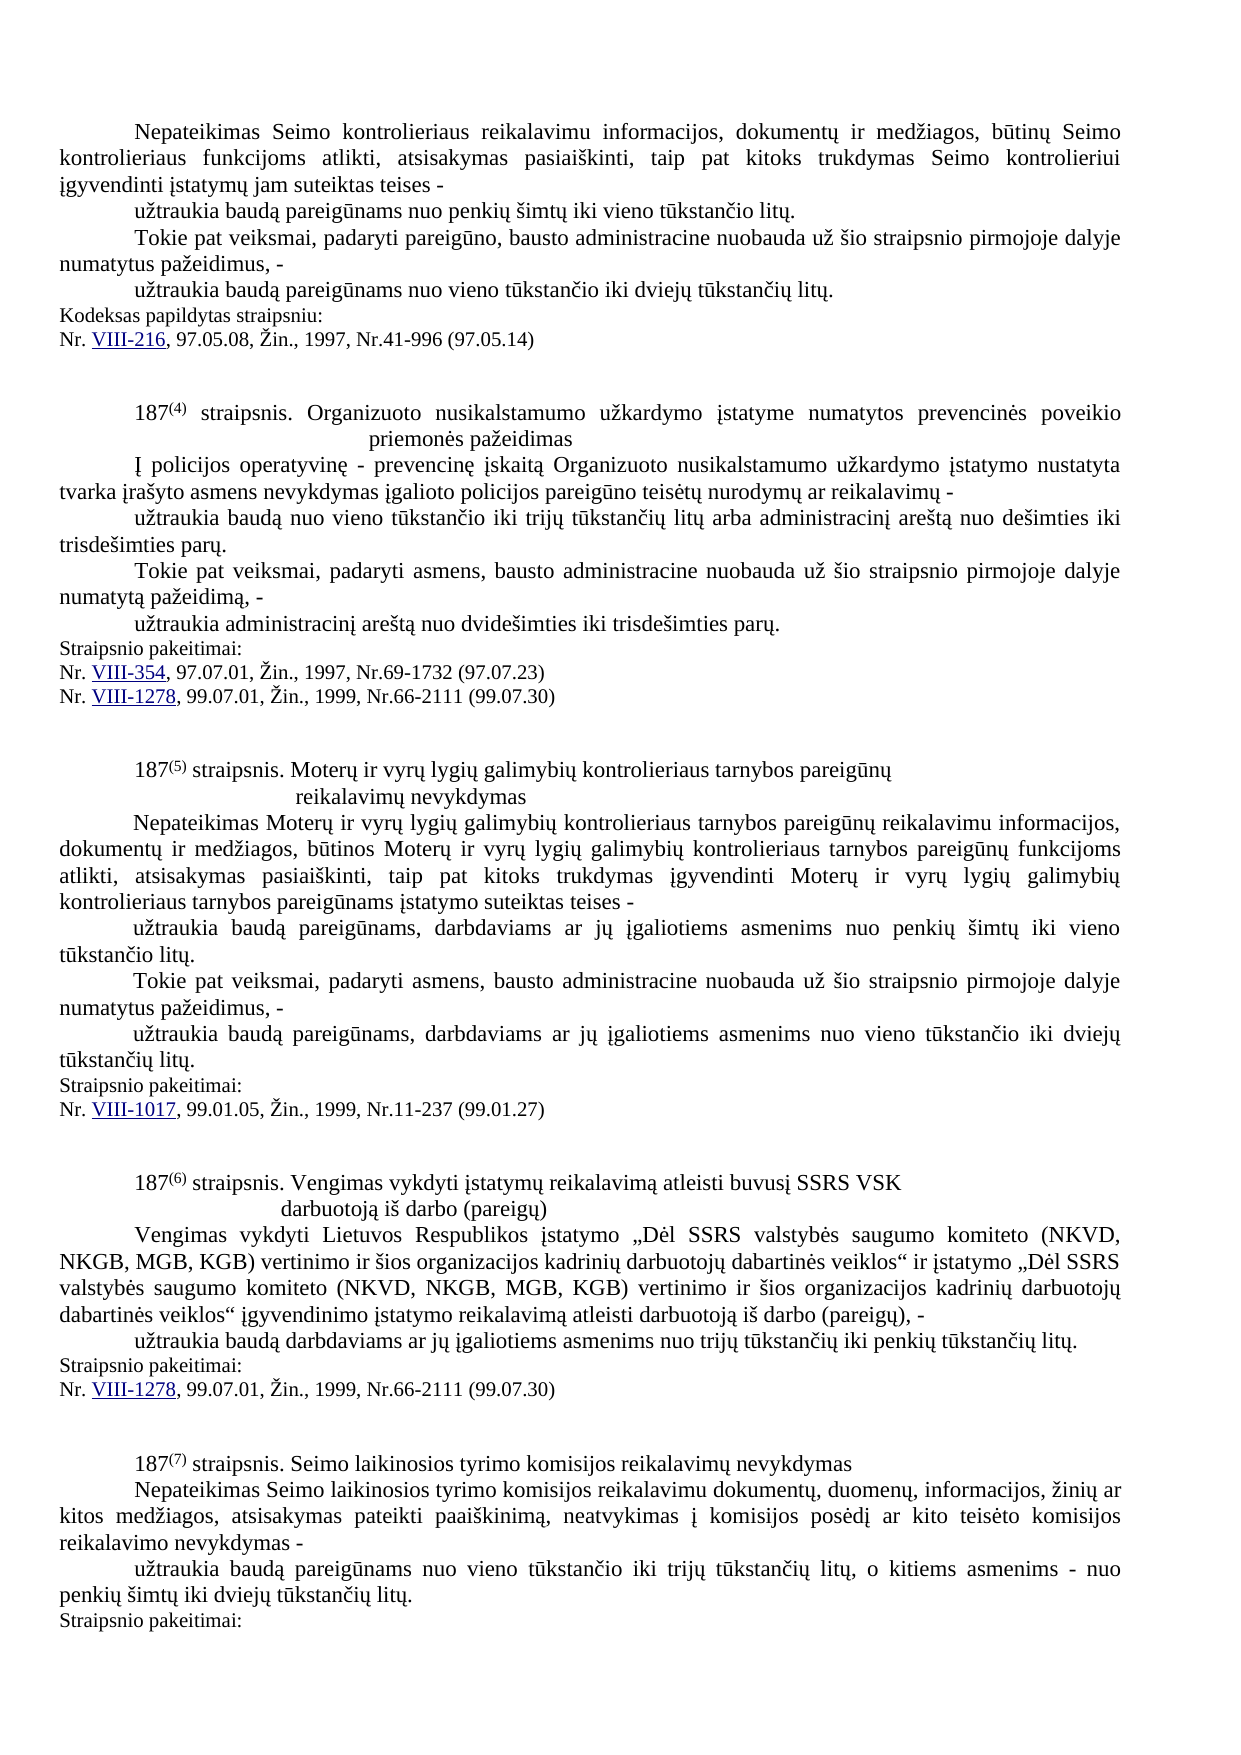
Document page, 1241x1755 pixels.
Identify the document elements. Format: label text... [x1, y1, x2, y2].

text Kodeksas papildytas straipsniu: [59, 303, 1122, 327]
text užtraukia baudą darbdaviams ar jų įgaliotiems asmenims nuo trijų tūkstančių iki penkių tūkstančių litų. [59, 1327, 1122, 1353]
text Nepateikimas Seimo laikinosios tyrimo komisijos reikalavimu dokumentų, duomenų, informacijos, žinių ar kitos medžiagos, atsisakymas pateikti paaiškinimą, neatvykimas į komisijos posėdį ar kito teisėto komisijos reikalavimo nevykdymas - [59, 1476, 1122, 1555]
text Straipsnio pakeitimai: [59, 1073, 1122, 1097]
text užtraukia baudą pareigūnams, darbdaviams ar jų įgaliotiems asmenims nuo penkių šimtų iki vieno tūkstančio litų. [59, 914, 1122, 967]
text Į policijos operatyvinę - prevencinę įskaitą Organizuoto nusikalstamumo užkardymo įstatymo nustatyta tvarka įrašyto asmens nevykdymas įgalioto policijos pareigūno teisėtų nurodymų ar reikalavimų - [59, 452, 1122, 504]
text Straipsnio pakeitimai: [59, 1608, 1122, 1632]
text 187(5) straipsnis. Moterų ir vyrų lygių galimybių kontrolieriaus tarnybos pareigūnų [134, 756, 1122, 783]
text 187(4) straipsnis. Organizuoto nusikalstamumo užkardymo įstatyme numatytos prevencinės poveikio priemonės pažeidimas [134, 399, 1122, 452]
text užtraukia baudą pareigūnams, darbdaviams ar jų įgaliotiems asmenims nuo vieno tūkstančio iki dviejų tūkstančių litų. [59, 1020, 1122, 1073]
text Tokie pat veiksmai, padaryti asmens, bausto administracine nuobauda už šio straipsnio pirmojoje dalyje numatytą pažeidimą, - [59, 557, 1122, 610]
text Nepateikimas Moterų ir vyrų lygių galimybių kontrolieriaus tarnybos pareigūnų reikalavimu informacijos, dokumentų ir medžiagos, būtinos Moterų ir vyrų lygių galimybių kontrolieriaus tarnybos pareigūnų funkcijoms atlikti, atsisakymas pasiaiškinti, taip pat kitoks trukdymas įgyvendinti Moterų ir vyrų lygių galimybių kontrolieriaus tarnybos pareigūnams įstatymo suteiktas teises - [59, 809, 1122, 914]
text reikalavimų nevykdymas [295, 783, 1122, 809]
text Nr. VIII-1278, 99.07.01, Žin., 1999, Nr.66-2111 (99.07.30) [59, 1377, 1122, 1401]
text Straipsnio pakeitimai: [59, 1353, 1122, 1377]
text Tokie pat veiksmai, padaryti asmens, bausto administracine nuobauda už šio straipsnio pirmojoje dalyje numatytus pažeidimus, - [59, 967, 1122, 1020]
text 187(6) straipsnis. Vengimas vykdyti įstatymų reikalavimą atleisti buvusį SSRS VSK [134, 1169, 1122, 1195]
text darbuotoją iš darbo (pareigų) [281, 1195, 1122, 1222]
text užtraukia administracinį areštą nuo dvidešimties iki trisdešimties parų. [59, 610, 1122, 636]
text Nr. VIII-354, 97.07.01, Žin., 1997, Nr.69-1732 (97.07.23) [59, 660, 1122, 684]
text užtraukia baudą pareigūnams nuo vieno tūkstančio iki trijų tūkstančių litų, o kitiems asmenims - nuo penkių šimtų iki dviejų tūkstančių litų. [59, 1555, 1122, 1608]
text 187(7) straipsnis. Seimo laikinosios tyrimo komisijos reikalavimų nevykdymas [59, 1449, 1122, 1476]
text Straipsnio pakeitimai: [59, 636, 1122, 660]
text Vengimas vykdyti Lietuvos Respublikos įstatymo „Dėl SSRS valstybės saugumo komiteto (NKVD, NKGB, MGB, KGB) vertinimo ir šios organizacijos kadrinių darbuotojų dabartinės veiklos“ ir įstatymo „Dėl SSRS valstybės saugumo komiteto (NKVD, NKGB, MGB, KGB) vertinimo ir šios organizacijos kadrinių darbuotojų dabartinės veiklos“ įgyvendinimo įstatymo reikalavimą atleisti darbuotoją iš darbo (pareigų), - [59, 1222, 1122, 1327]
text užtraukia baudą nuo vieno tūkstančio iki trijų tūkstančių litų arba administracinį areštą nuo dešimties iki trisdešimties parų. [59, 504, 1122, 557]
text Nr. VIII-1017, 99.01.05, Žin., 1999, Nr.11-237 (99.01.27) [59, 1097, 1122, 1121]
text užtraukia baudą pareigūnams nuo vieno tūkstančio iki dviejų tūkstančių litų. [59, 276, 1122, 303]
text Nepateikimas Seimo kontrolieriaus reikalavimu informacijos, dokumentų ir medžiagos, būtinų Seimo kontrolieriaus funkcijoms atlikti, atsisakymas pasiaiškinti, taip pat kitoks trukdymas Seimo kontrolieriui įgyvendinti įstatymų jam suteiktas teises - [59, 118, 1122, 197]
text Tokie pat veiksmai, padaryti pareigūno, bausto administracine nuobauda už šio straipsnio pirmojoje dalyje numatytus pažeidimus, - [59, 223, 1122, 276]
text Nr. VIII-1278, 99.07.01, Žin., 1999, Nr.66-2111 (99.07.30) [59, 684, 1122, 708]
text Nr. VIII-216, 97.05.08, Žin., 1997, Nr.41-996 (97.05.14) [59, 327, 1122, 351]
text užtraukia baudą pareigūnams nuo penkių šimtų iki vieno tūkstančio litų. [59, 197, 1122, 223]
